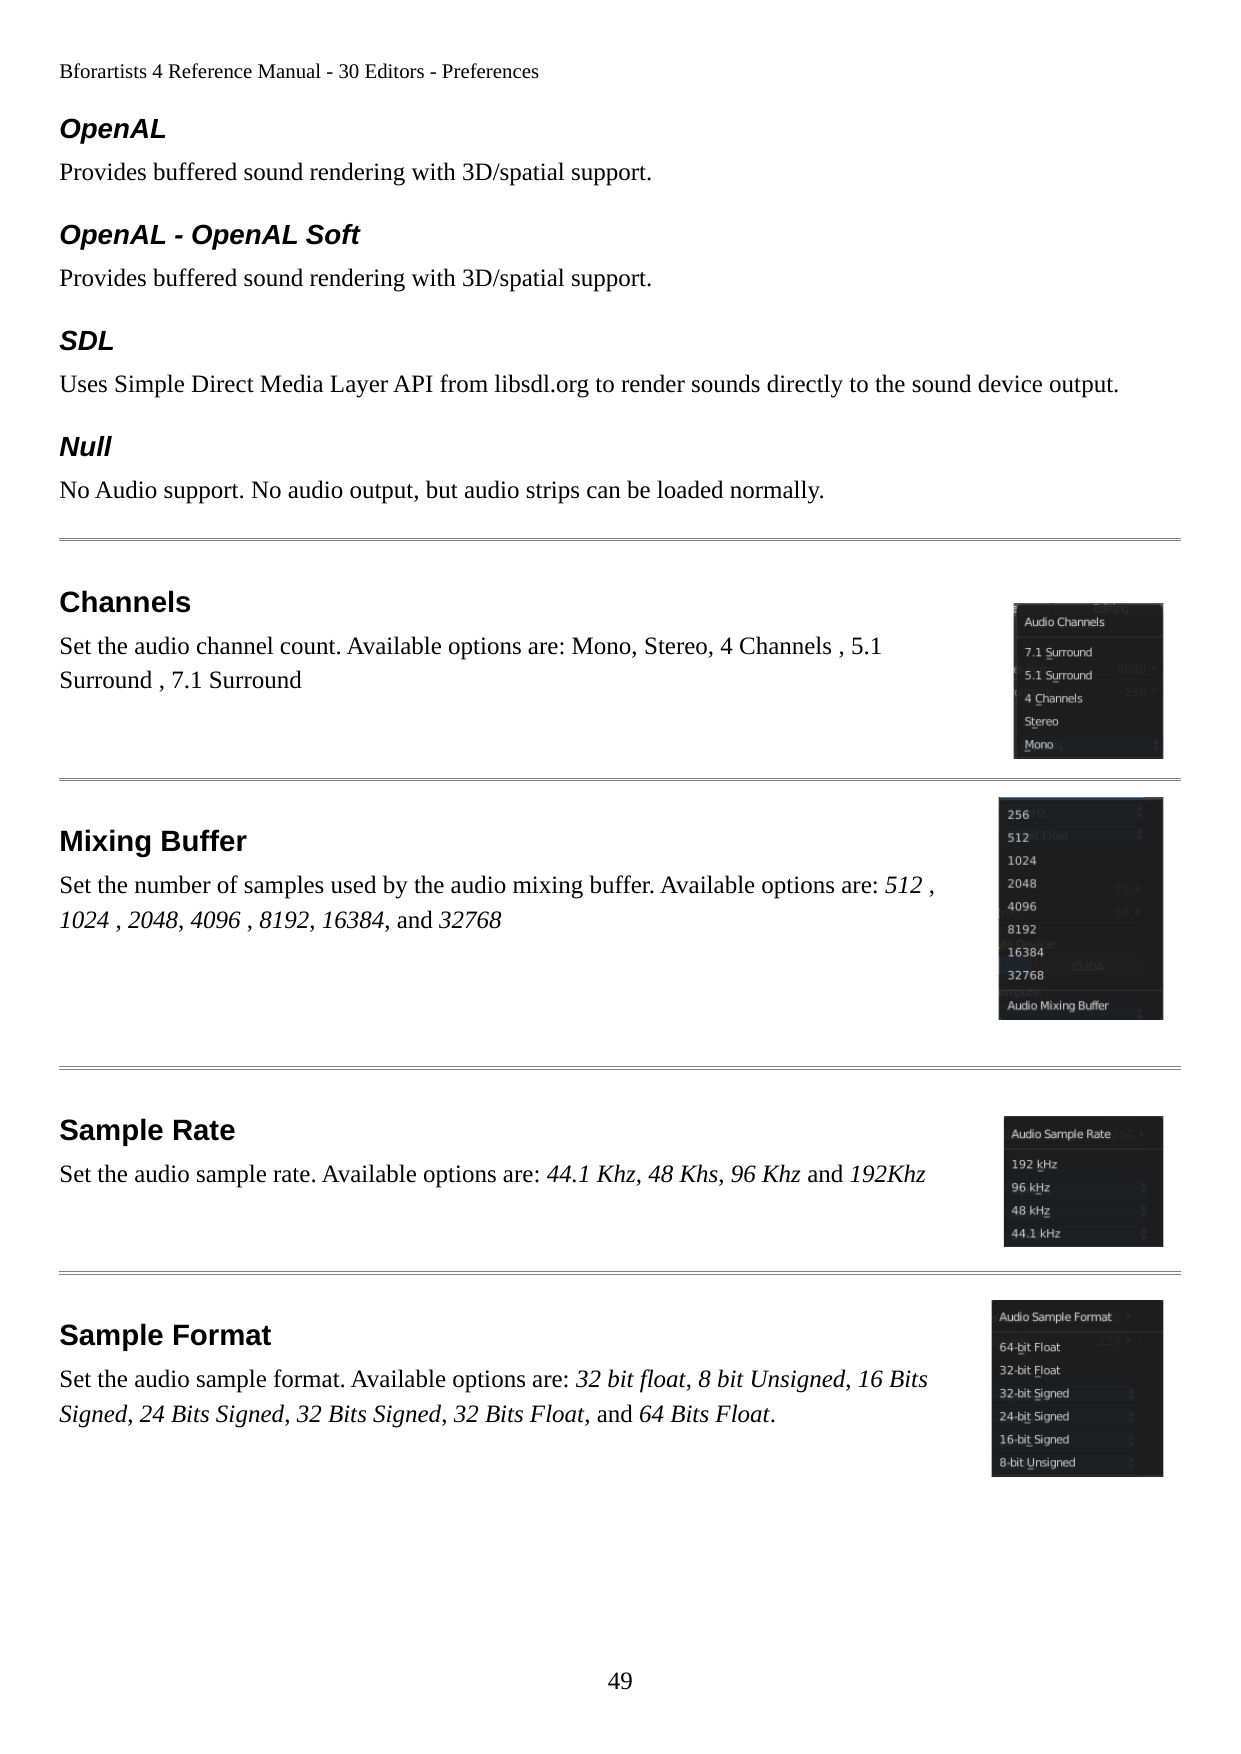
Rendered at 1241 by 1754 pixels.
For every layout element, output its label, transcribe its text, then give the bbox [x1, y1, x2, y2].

picture [1013, 603, 1164, 759]
text Provides buffered sound rendering with 3D/spatial support. [59, 263, 1181, 292]
text Uses Simple Direct Media Layer API from libsdl.org to render sounds directly to the sound device output. [59, 369, 1181, 398]
picture [1003, 1116, 1164, 1247]
text Set the audio sample format. Available options are: 32 bit float, 8 bit Unsigned, 16 Bits Signed, 24 Bits Signed, 32 Bits Signed, 32 Bits Float, and 64 Bits Float. [59, 1364, 991, 1427]
text Provides buffered sound rendering with 3D/spatial support. [59, 157, 1181, 186]
subtitle SDL [59, 324, 1181, 356]
text Set the number of samples used by the audio mixing buffer. Available options are: 512 , 1024 , 2048, 4096 , 8192, 16384, and 32768 [59, 870, 998, 934]
subtitle [1164, 1318, 1181, 1352]
subtitle Sample Format [59, 1318, 991, 1352]
picture [998, 797, 1164, 1020]
subtitle OpenAL - OpenAL Soft [59, 218, 1181, 250]
subtitle Mixing Buffer [59, 824, 998, 858]
picture [991, 1300, 1164, 1477]
text Set the audio sample rate. Available options are: 44.1 Khz, 48 Khs, 96 Khz and 192Khz [59, 1159, 1003, 1188]
subtitle Channels [59, 584, 1181, 618]
text No Audio support. No audio output, but audio strips can be loaded normally. [59, 475, 1181, 503]
subtitle Sample Rate [59, 1113, 1181, 1147]
subtitle OpenAL [59, 113, 1181, 144]
subtitle [1164, 824, 1181, 858]
text Set the audio channel count. Available options are: Mono, Stereo, 4 Channels , 5.1 Surround , 7.1 Surround [59, 631, 1013, 694]
subtitle Null [59, 430, 1181, 462]
